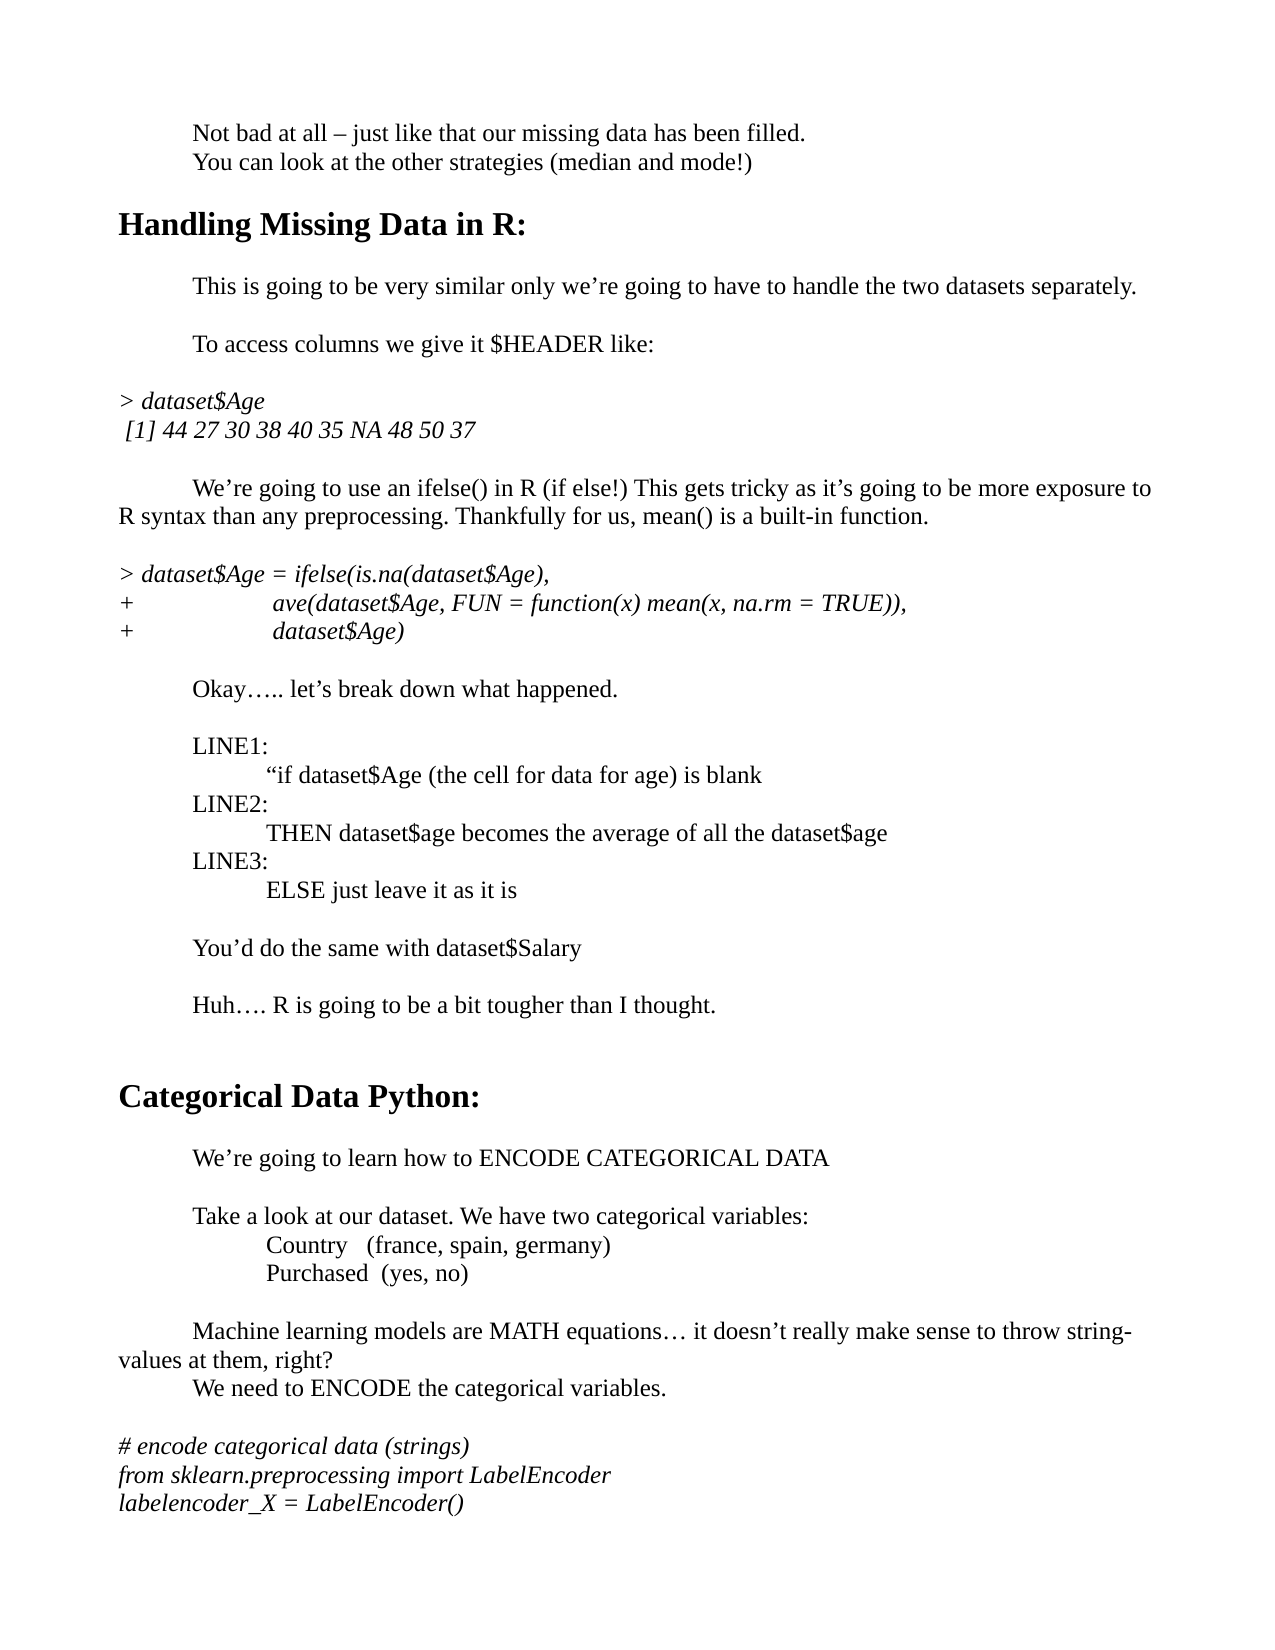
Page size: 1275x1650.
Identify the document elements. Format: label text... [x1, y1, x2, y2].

text Take a look at our dataset. We have two categorical variables: [118, 1201, 1157, 1230]
text This is going to be very similar only we’re going to have to handle the two datasets separately. [118, 271, 1157, 300]
text Handling Missing Data in R: [118, 204, 1157, 243]
text from sklearn.preprocessing import LabelEncoder [118, 1460, 1157, 1488]
text Huh…. R is going to be a bit tougher than I thought. [118, 990, 1157, 1019]
text Categorical Data Python: [118, 1076, 1157, 1115]
text Okay….. let’s break down what happened. [118, 674, 1157, 703]
text labelencoder_X = LabelEncoder() [118, 1488, 1157, 1517]
text LINE1: [118, 731, 1157, 760]
text To access columns we give it $HEADER like: [118, 329, 1157, 358]
text + ave(dataset$Age, FUN = function(x) mean(x, na.rm = TRUE)), [118, 588, 1157, 616]
text Country (france, spain, germany) [118, 1230, 1157, 1258]
text We’re going to use an ifelse() in R (if else!) This gets tricky as it’s going to be more exposure to R syntax than any preprocessing. Thankfully for us, mean() is a built-in function. [118, 473, 1157, 530]
text We need to ENCODE the categorical variables. [118, 1373, 1157, 1402]
text You can look at the other strategies (median and mode!) [118, 147, 1157, 176]
text # encode categorical data (strings) [118, 1431, 1157, 1460]
text LINE2: [118, 789, 1157, 818]
text Not bad at all – just like that our missing data has been filled. [118, 118, 1157, 147]
text Purchased (yes, no) [118, 1258, 1157, 1287]
text + dataset$Age) [118, 616, 1157, 645]
text You’d do the same with dataset$Salary [118, 933, 1157, 961]
text > dataset$Age = ifelse(is.na(dataset$Age), [118, 559, 1157, 588]
text THEN dataset$age becomes the average of all the dataset$age [118, 818, 1157, 846]
text ELSE just leave it as it is [118, 875, 1157, 904]
text “if dataset$Age (the cell for data for age) is blank [118, 760, 1157, 789]
text We’re going to learn how to ENCODE CATEGORICAL DATA [118, 1143, 1157, 1172]
text Machine learning models are MATH equations… it doesn’t really make sense to throw string-values at them, right? [118, 1316, 1157, 1373]
text [1] 44 27 30 38 40 35 NA 48 50 37 [118, 415, 1157, 444]
text LINE3: [118, 846, 1157, 875]
text > dataset$Age [118, 386, 1157, 415]
